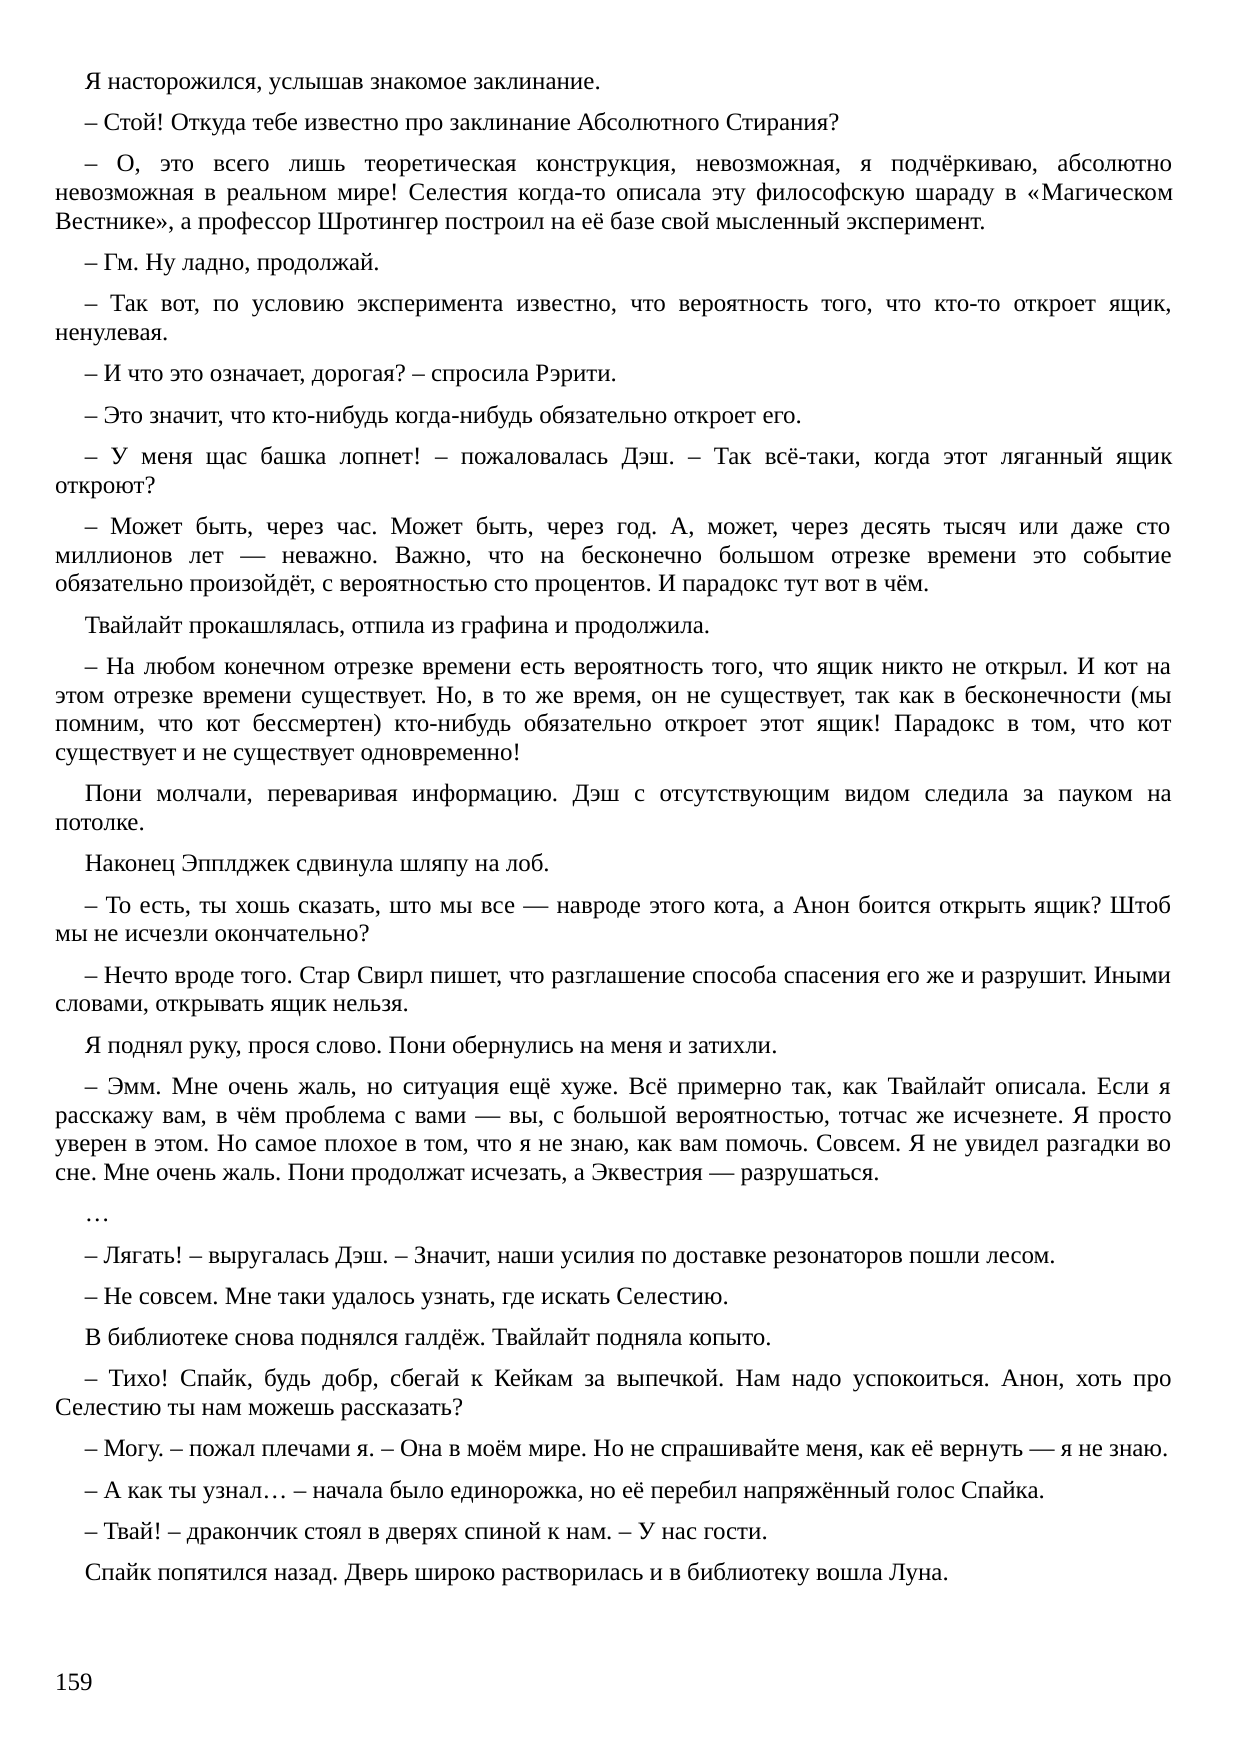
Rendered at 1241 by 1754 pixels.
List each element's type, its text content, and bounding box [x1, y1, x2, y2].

text – А как ты узнал… – начала было единорожка, но её перебил напряжённый голос Спайка. [55, 1475, 1173, 1503]
text Спайк попятился назад. Дверь широко растворилась и в библиотеку вошла Луна. [55, 1557, 1173, 1586]
text – Тихо! Спайк, будь добр, сбегай к Кейкам за выпечкой. Нам надо успокоиться. Анон, хоть про Селестию ты нам можешь рассказать? [55, 1363, 1173, 1421]
text – Стой! Откуда тебе известно про заклинание Абсолютного Стирания? [55, 107, 1173, 136]
text Твайлайт прокашлялась, отпила из графина и продолжила. [55, 610, 1173, 638]
text Пони молчали, переваривая информацию. Дэш с отсутствующим видом следила за пауком на потолке. [55, 778, 1173, 836]
text – Не совсем. Мне таки удалось узнать, где искать Селестию. [55, 1281, 1173, 1310]
text – Это значит, что кто-нибудь когда-нибудь обязательно откроет его. [55, 400, 1173, 428]
text … [55, 1198, 1173, 1227]
text В библиотеке снова поднялся галдёж. Твайлайт подняла копыто. [55, 1322, 1173, 1351]
text – На любом конечном отрезке времени есть вероятность того, что ящик никто не открыл. И кот на этом отрезке времени существует. Но, в то же время, он не существует, так как в бесконечности (мы помним, что кот бессмертен) кто-нибудь обязательно откроет этот ящик! Парадокс в том, что кот существует и не существует одновременно! [55, 651, 1173, 766]
text – Могу. – пожал плечами я. – Она в моём мире. Но не спрашивайте меня, как её вернуть — я не знаю. [55, 1433, 1173, 1462]
text – И что это означает, дорогая? – спросила Рэрити. [55, 358, 1173, 387]
text – О, это всего лишь теоретическая конструкция, невозможная, я подчёркиваю, абсолютно невозможная в реальном мире! Селестия когда-то описала эту философскую шараду в «Магическом Вестнике», а профессор Шротингер построил на её базе свой мысленный эксперимент. [55, 148, 1173, 235]
text – Эмм. Мне очень жаль, но ситуация ещё хуже. Всё примерно так, как Твайлайт описала. Если я расскажу вам, в чём проблема с вами — вы, с большой вероятностью, тотчас же исчезнете. Я просто уверен в этом. Но самое плохое в том, что я не знаю, как вам помочь. Совсем. Я не увидел разгадки во сне. Мне очень жаль. Пони продолжат исчезать, а Эквестрия — разрушаться. [55, 1071, 1173, 1186]
text – Нечто вроде того. Стар Свирл пишет, что разглашение способа спасения его же и разрушит. Иными словами, открывать ящик нельзя. [55, 960, 1173, 1017]
text – Гм. Ну ладно, продолжай. [55, 247, 1173, 276]
text – Твай! – дракончик стоял в дверях спиной к нам. – У нас гости. [55, 1516, 1173, 1545]
text Я поднял руку, прося слово. Пони обернулись на меня и затихли. [55, 1030, 1173, 1058]
text Наконец Эпплджек сдвинула шляпу на лоб. [55, 848, 1173, 877]
text – Так вот, по условию эксперимента известно, что вероятность того, что кто-то откроет ящик, ненулевая. [55, 288, 1173, 346]
text – У меня щас башка лопнет! – пожаловалась Дэш. – Так всё-таки, когда этот ляганный ящик откроют? [55, 441, 1173, 498]
text Я насторожился, услышав знакомое заклинание. [55, 66, 1173, 95]
text – То есть, ты хошь сказать, што мы все — навроде этого кота, а Анон боится открыть ящик? Штоб мы не исчезли окончательно? [55, 890, 1173, 947]
text – Лягать! – выругалась Дэш. – Значит, наши усилия по доставке резонаторов пошли лесом. [55, 1240, 1173, 1268]
text – Может быть, через час. Может быть, через год. А, может, через десять тысяч или даже сто миллионов лет — неважно. Важно, что на бесконечно большом отрезке времени это событие обязательно произойдёт, с вероятностью сто процентов. И парадокс тут вот в чём. [55, 511, 1173, 597]
